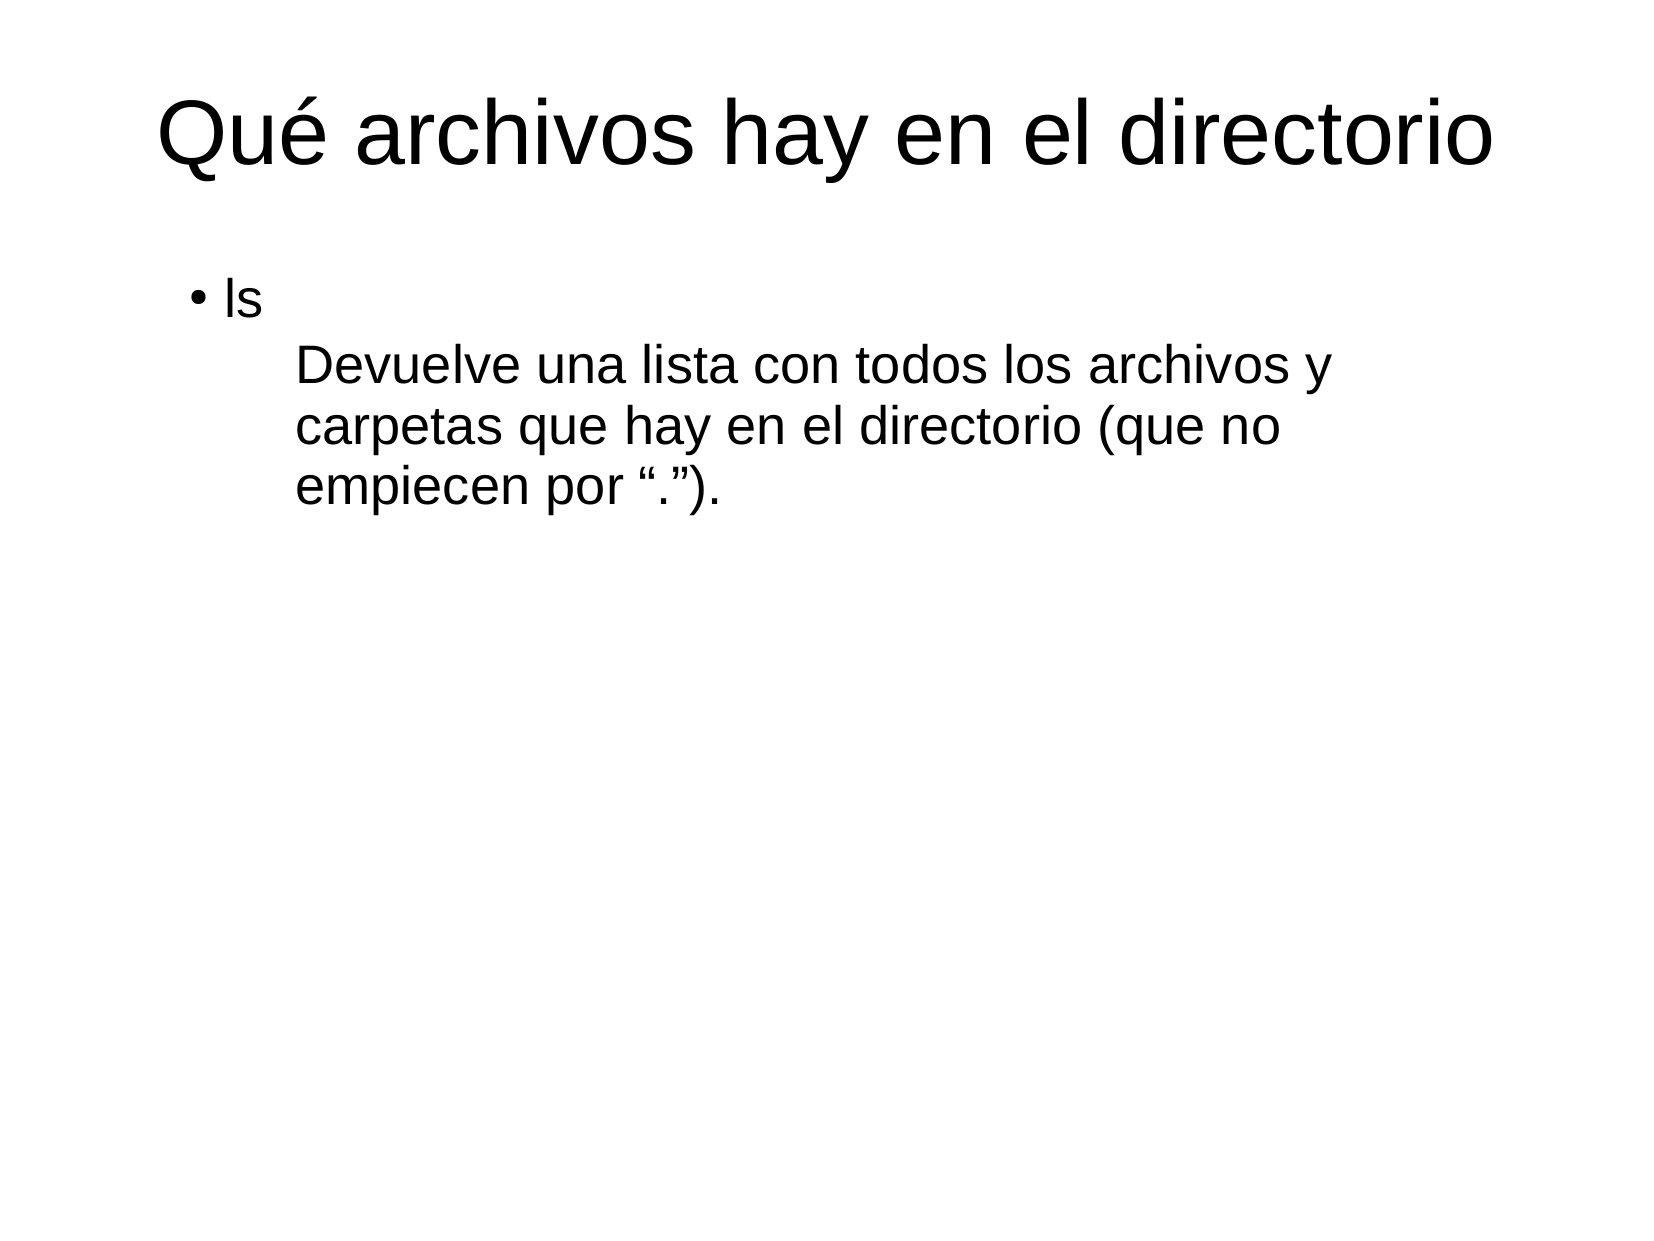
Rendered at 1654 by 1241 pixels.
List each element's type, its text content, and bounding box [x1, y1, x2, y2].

text_box ls Devuelve una lista con todos los archivos y carpetas que hay en el directorio (que no empiecen por “.”). [153, 268, 1465, 1158]
title Qué archivos hay en el directorio [82, 29, 1571, 237]
